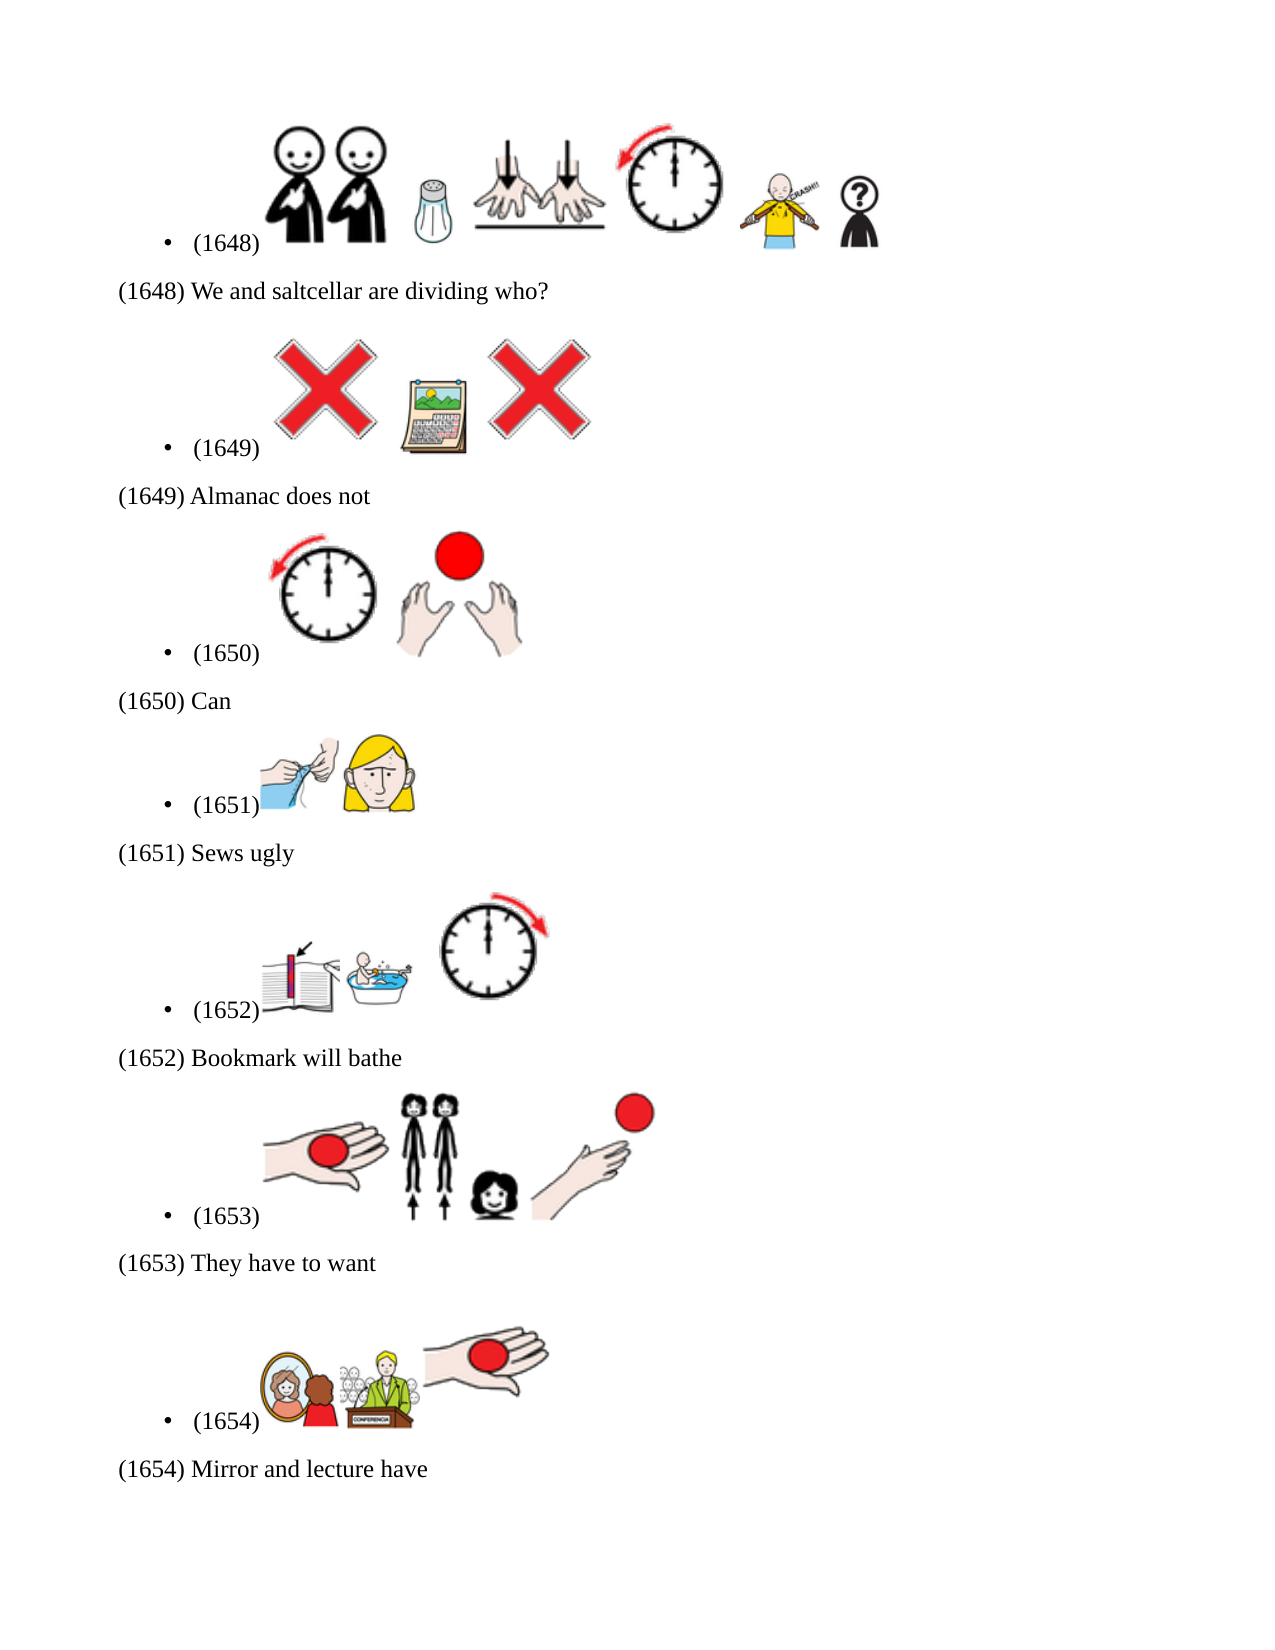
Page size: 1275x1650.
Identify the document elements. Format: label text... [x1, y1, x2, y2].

text (1650) Can [118, 686, 1157, 715]
list (1648) [164, 225, 1157, 257]
picture [259, 1090, 660, 1225]
text (1654) Mirror and lecture have [118, 1454, 1157, 1482]
list (1649) [164, 430, 1157, 462]
picture [259, 323, 607, 457]
picture [259, 733, 420, 814]
text (1652) Bookmark will bathe [118, 1043, 1157, 1072]
list (1651) [164, 788, 1157, 819]
list (1652) [164, 993, 1157, 1024]
text (1649) Almanac does not [118, 481, 1157, 510]
text (1653) They have to want [118, 1248, 1157, 1277]
picture [259, 528, 527, 662]
list (1653) [164, 1198, 1157, 1229]
picture [259, 885, 554, 1019]
text (1651) Sews ugly [118, 838, 1157, 867]
picture [259, 1296, 554, 1430]
picture [259, 118, 900, 252]
list (1650) [164, 636, 1157, 667]
list (1654) [164, 1403, 1157, 1435]
text (1648) We and saltcellar are dividing who? [118, 276, 1157, 304]
